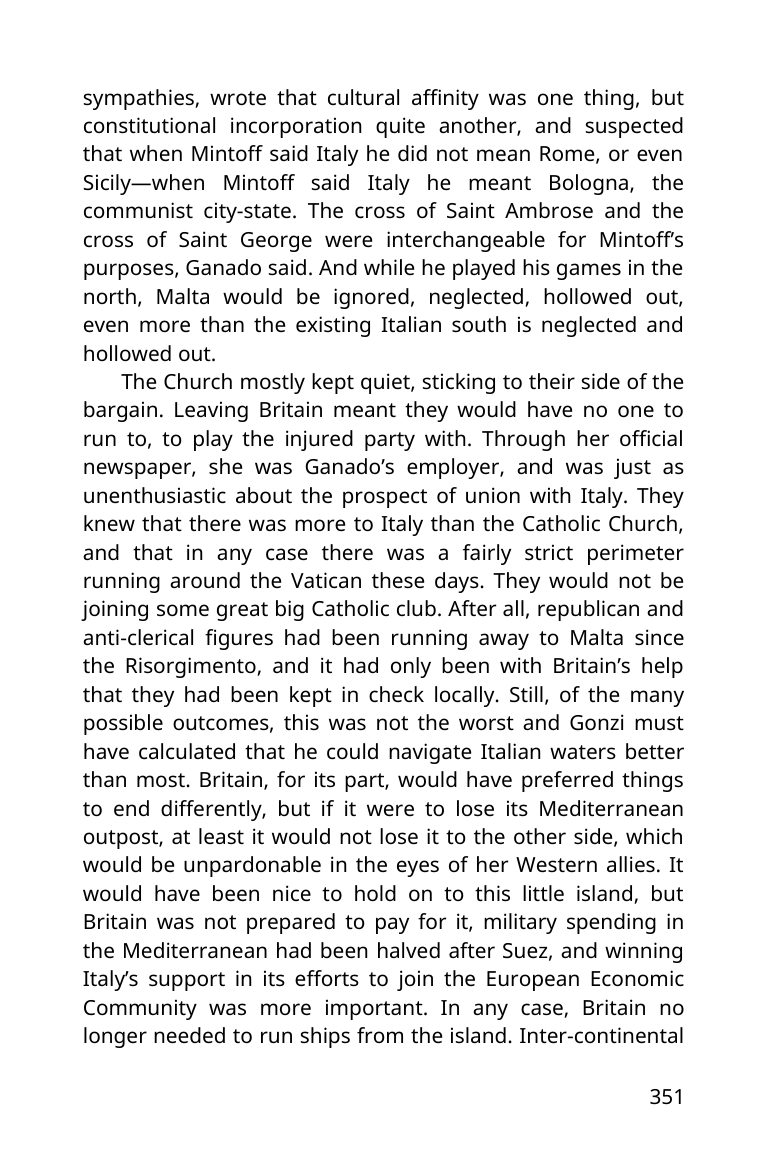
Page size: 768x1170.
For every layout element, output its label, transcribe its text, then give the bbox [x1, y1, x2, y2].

text The Church mostly kept quiet, sticking to their side of the bargain. Leaving Britain meant they would have no one to run to, to play the injured party with. Through her official newspaper, she was Ganado’s employer, and was just as unenthusiastic about the prospect of union with Italy. They knew that there was more to Italy than the Catholic Church, and that in any case there was a fairly strict perimeter running around the Vatican these days. They would not be joining some great big Catholic club. After all, republican and anti-clerical figures had been running away to Malta since the Risorgimento, and it had only been with Britain’s help that they had been kept in check locally. Still, of the many possible outcomes, this was not the worst and Gonzi must have calculated that he could navigate Italian waters better than most. Britain, for its part, would have preferred things to end differently, but if it were to lose its Mediterranean outpost, at least it would not lose it to the other side, which would be unpardonable in the eyes of her Western allies. It would have been nice to hold on to this little island, but Britain was not prepared to pay for it, military spending in the Mediterranean had been halved after Suez, and winning Italy’s support in its efforts to join the European Economic Community was more important. In any case, Britain no longer needed to run ships from the island. Inter-continental [83, 367, 685, 1049]
text sympathies, wrote that cultural affinity was one thing, but constitutional incorporation quite another, and suspected that when Mintoff said Italy he did not mean Rome, or even Sicily—when Mintoff said Italy he meant Bologna, the communist city-state. The cross of Saint Ambrose and the cross of Saint George were interchangeable for Mintoff’s purposes, Ganado said. And while he played his games in the north, Malta would be ignored, neglected, hollowed out, even more than the existing Italian south is neglected and hollowed out. [83, 83, 685, 367]
